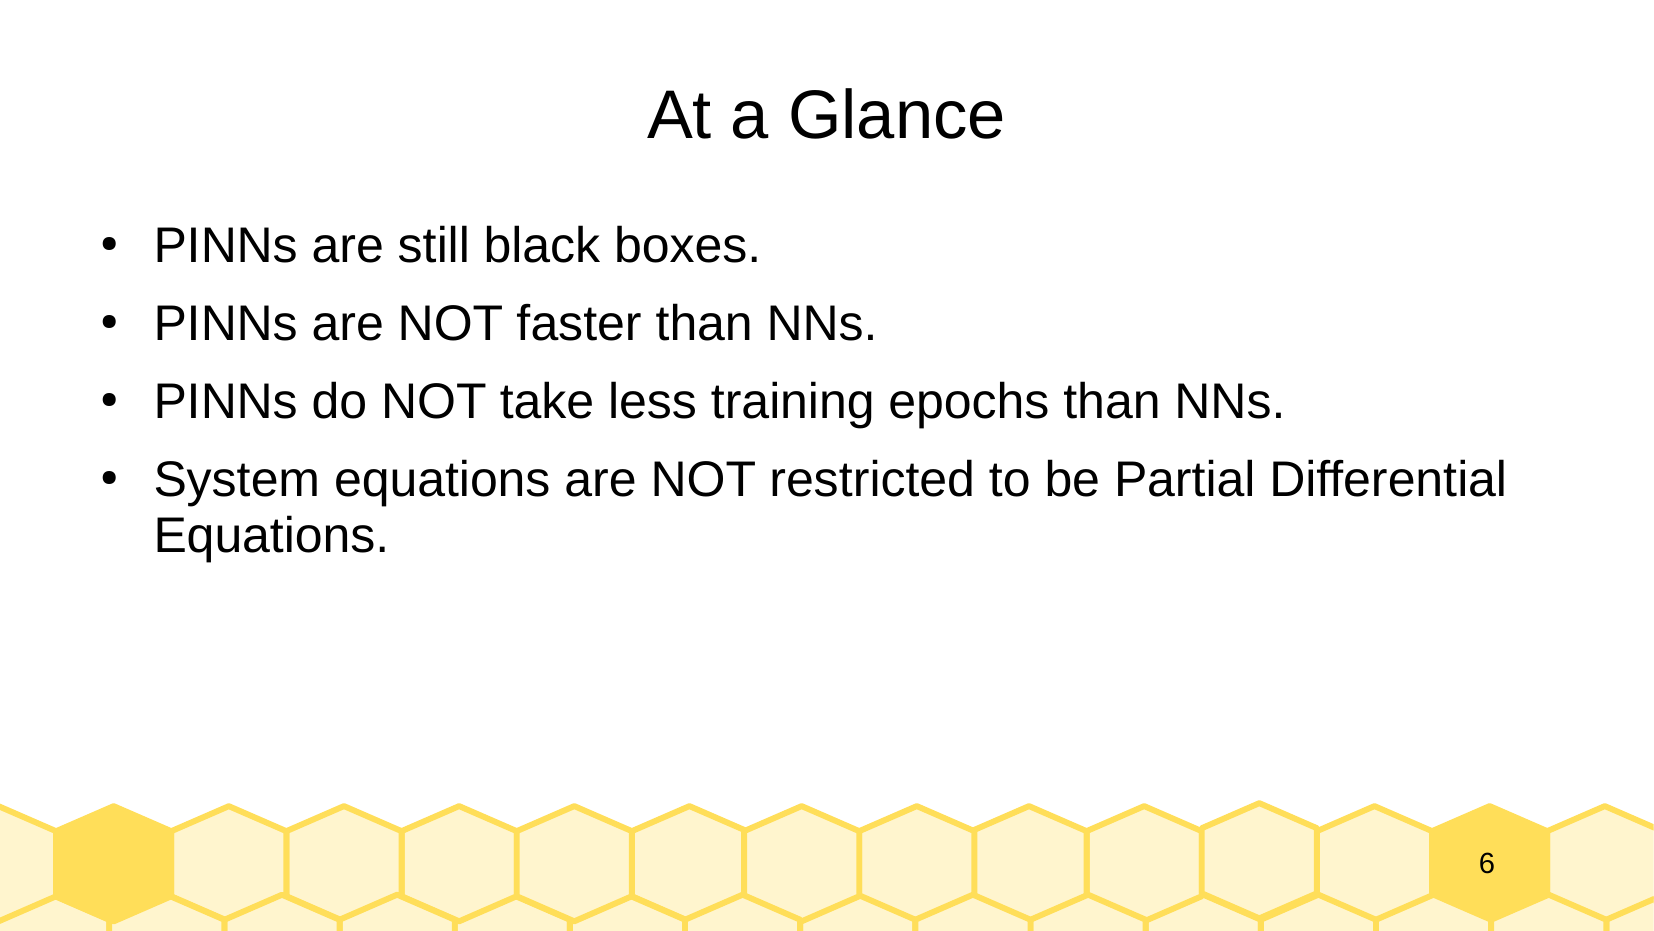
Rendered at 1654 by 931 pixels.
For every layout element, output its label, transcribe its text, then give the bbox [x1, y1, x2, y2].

title At a Glance [82, 37, 1571, 193]
list PINNs are still black boxes. PINNs are NOT faster than NNs. PINNs do NOT take less training epochs than NNs. System equations are NOT restricted to be Partial Differential Equations. [82, 217, 1571, 758]
